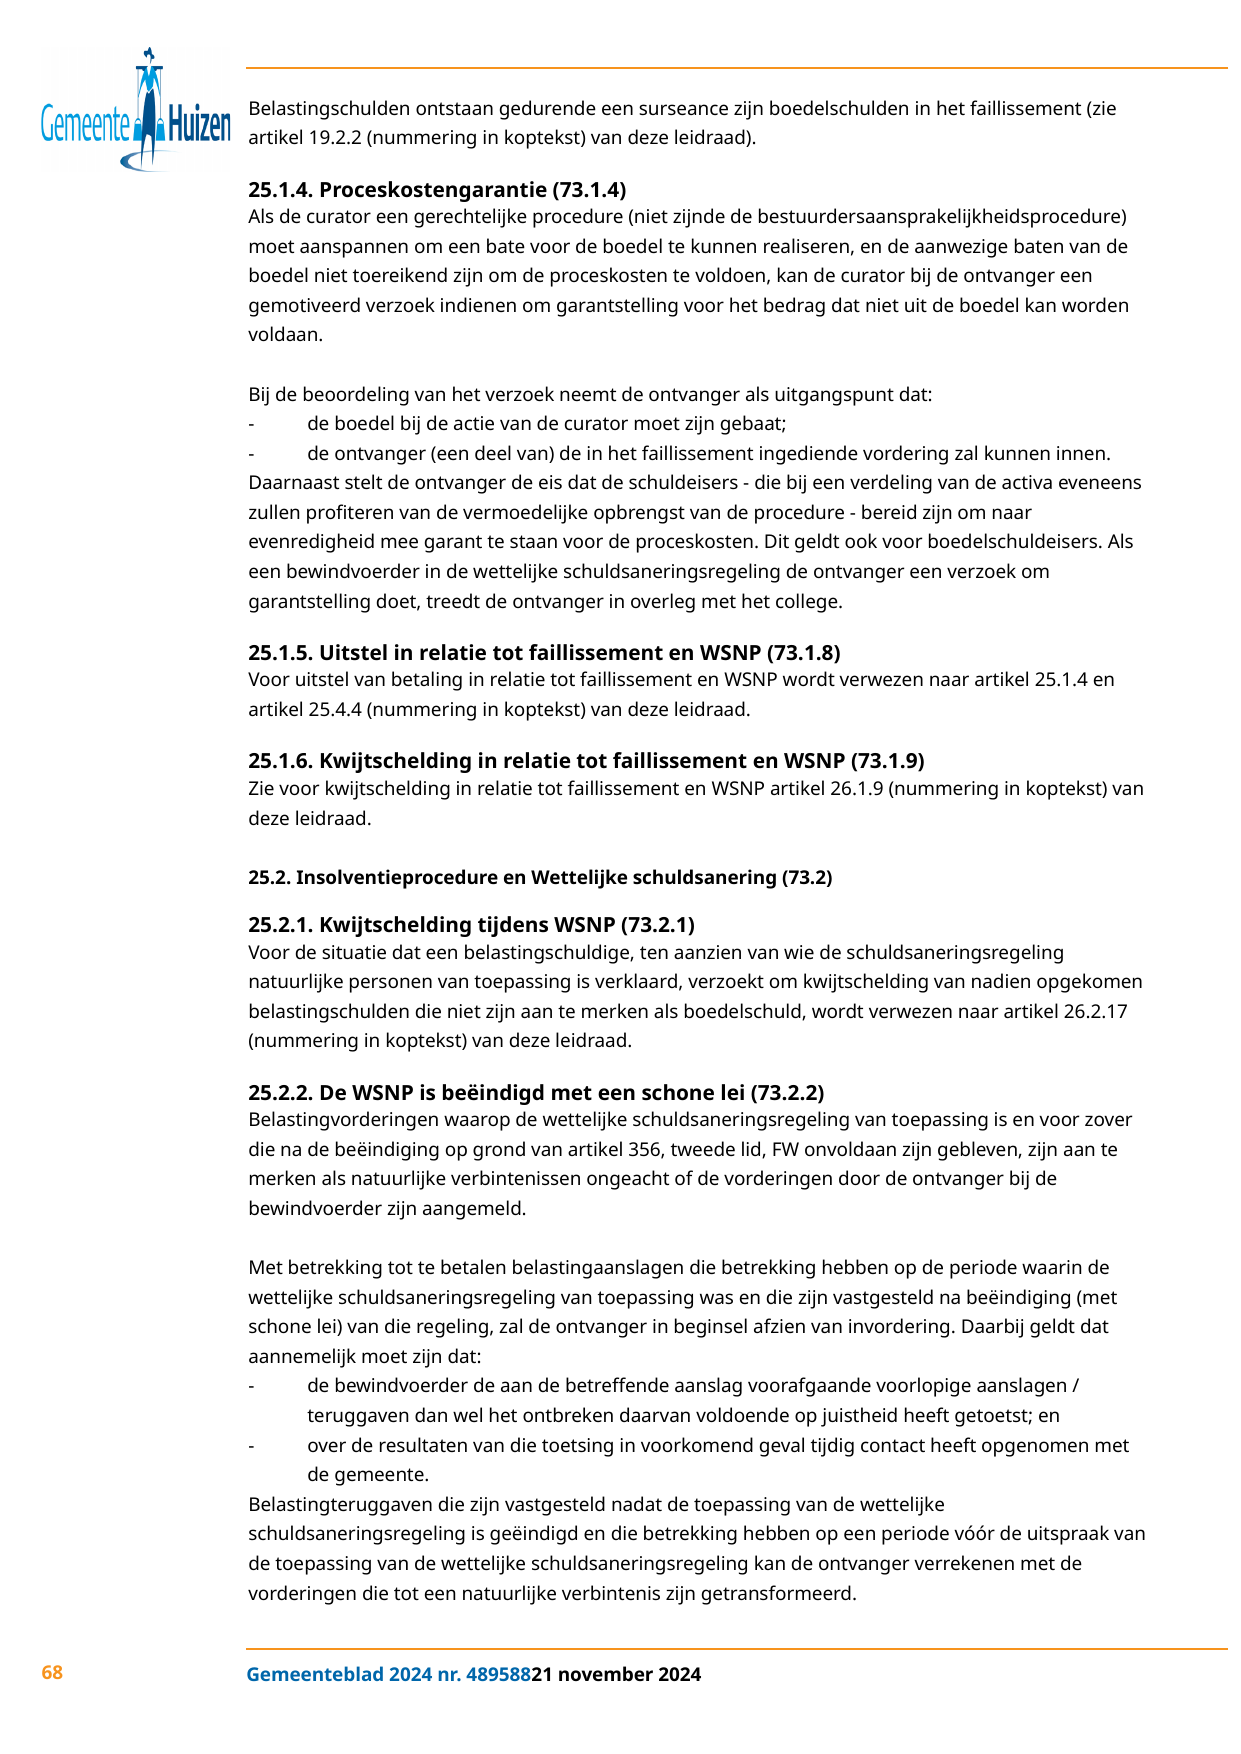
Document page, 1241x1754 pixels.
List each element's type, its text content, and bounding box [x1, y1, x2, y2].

text Bij de beoordeling van het verzoek neemt de ontvanger als uitgangspunt dat: [248, 381, 1152, 406]
list de bewindvoerder de aan de betreffende aanslag voorafgaande voorlopige aanslagen / teruggaven dan wel het ontbreken daarvan voldoende op juistheid heeft getoetst; en [248, 1373, 1152, 1428]
list over de resultaten van die toetsing in voorkomend geval tijdig contact heeft opgenomen met de gemeente. [248, 1432, 1152, 1487]
text 25.2. Insolventieprocedure en Wettelijke schuldsanering (73.2) [248, 864, 1152, 889]
text Daarnaast stelt de ontvanger de eis dat de schuldeisers - die bij een verdeling van de activa eveneens zullen profiteren van de vermoedelijke opbrengst van de procedure - bereid zijn om naar evenredigheid mee garant te staan voor de proceskosten. Dit geldt ook voor boedelschuldeisers. Als een bewindvoerder in de wettelijke schuldsaneringsregeling de ontvanger een verzoek om garantstelling doet, treedt de ontvanger in overleg met het college. [248, 469, 1152, 613]
list de ontvanger (een deel van) de in het faillissement ingediende vordering zal kunnen innen. [248, 440, 1152, 466]
text 25.1.4. Proceskostengarantie (73.1.4) [248, 175, 1152, 203]
text Belastingvorderingen waarop de wettelijke schuldsaneringsregeling van toepassing is en voor zover die na de beëindiging op grond van artikel 356, tweede lid, FW onvoldaan zijn gebleven, zijn aan te merken als natuurlijke verbintenissen ongeacht of de vorderingen door de ontvanger bij de bewindvoerder zijn aangemeld. [248, 1106, 1152, 1221]
text 25.2.1. Kwijtschelding tijdens WSNP (73.2.1) [248, 910, 1152, 939]
text 25.2.2. De WSNP is beëindigd met een schone lei (73.2.2) [248, 1078, 1152, 1106]
text Zie voor kwijtschelding in relatie tot faillissement en WSNP artikel 26.1.9 (nummering in koptekst) van deze leidraad. [248, 775, 1152, 830]
text Belastingteruggaven die zijn vastgesteld nadat de toepassing van de wettelijke schuldsaneringsregeling is geëindigd en die betrekking hebben op een periode vóór de uitspraak van de toepassing van de wettelijke schuldsaneringsregeling kan de ontvanger verrekenen met de vorderingen die tot een natuurlijke verbintenis zijn getransformeerd. [248, 1491, 1152, 1606]
text Voor de situatie dat een belastingschuldige, ten aanzien van wie de schuldsaneringsregeling natuurlijke personen van toepassing is verklaard, verzoekt om kwijtschelding van nadien opgekomen belastingschulden die niet zijn aan te merken als boedelschuld, wordt verwezen naar artikel 26.2.17 (nummering in koptekst) van deze leidraad. [248, 939, 1152, 1053]
text 25.1.6. Kwijtschelding in relatie tot faillissement en WSNP (73.1.9) [248, 747, 1152, 775]
text Belastingschulden ontstaan gedurende een surseance zijn boedelschulden in het faillissement (zie artikel 19.2.2 (nummering in koptekst) van deze leidraad). [248, 95, 1152, 150]
text 25.1.5. Uitstel in relatie tot faillissement en WSNP (73.1.8) [248, 638, 1152, 667]
text Met betrekking tot te betalen belastingaanslagen die betrekking hebben op de periode waarin de wettelijke schuldsaneringsregeling van toepassing was en die zijn vastgesteld na beëindiging (met schone lei) van die regeling, zal de ontvanger in beginsel afzien van invordering. Daarbij geldt dat aannemelijk moet zijn dat: [248, 1254, 1152, 1369]
picture [41, 47, 231, 172]
text Als de curator een gerechtelijke procedure (niet zijnde de bestuurdersaansprakelijkheidsprocedure) moet aanspannen om een bate voor de boedel te kunnen realiseren, en de aanwezige baten van de boedel niet toereikend zijn om de proceskosten te voldoen, kan de curator bij de ontvanger een gemotiveerd verzoek indienen om garantstelling voor het bedrag dat niet uit de boedel kan worden voldaan. [248, 203, 1152, 347]
text Voor uitstel van betaling in relatie tot faillissement en WSNP wordt verwezen naar artikel 25.1.4 en artikel 25.4.4 (nummering in koptekst) van deze leidraad. [248, 667, 1152, 722]
list de boedel bij de actie van de curator moet zijn gebaat; [248, 410, 1152, 436]
